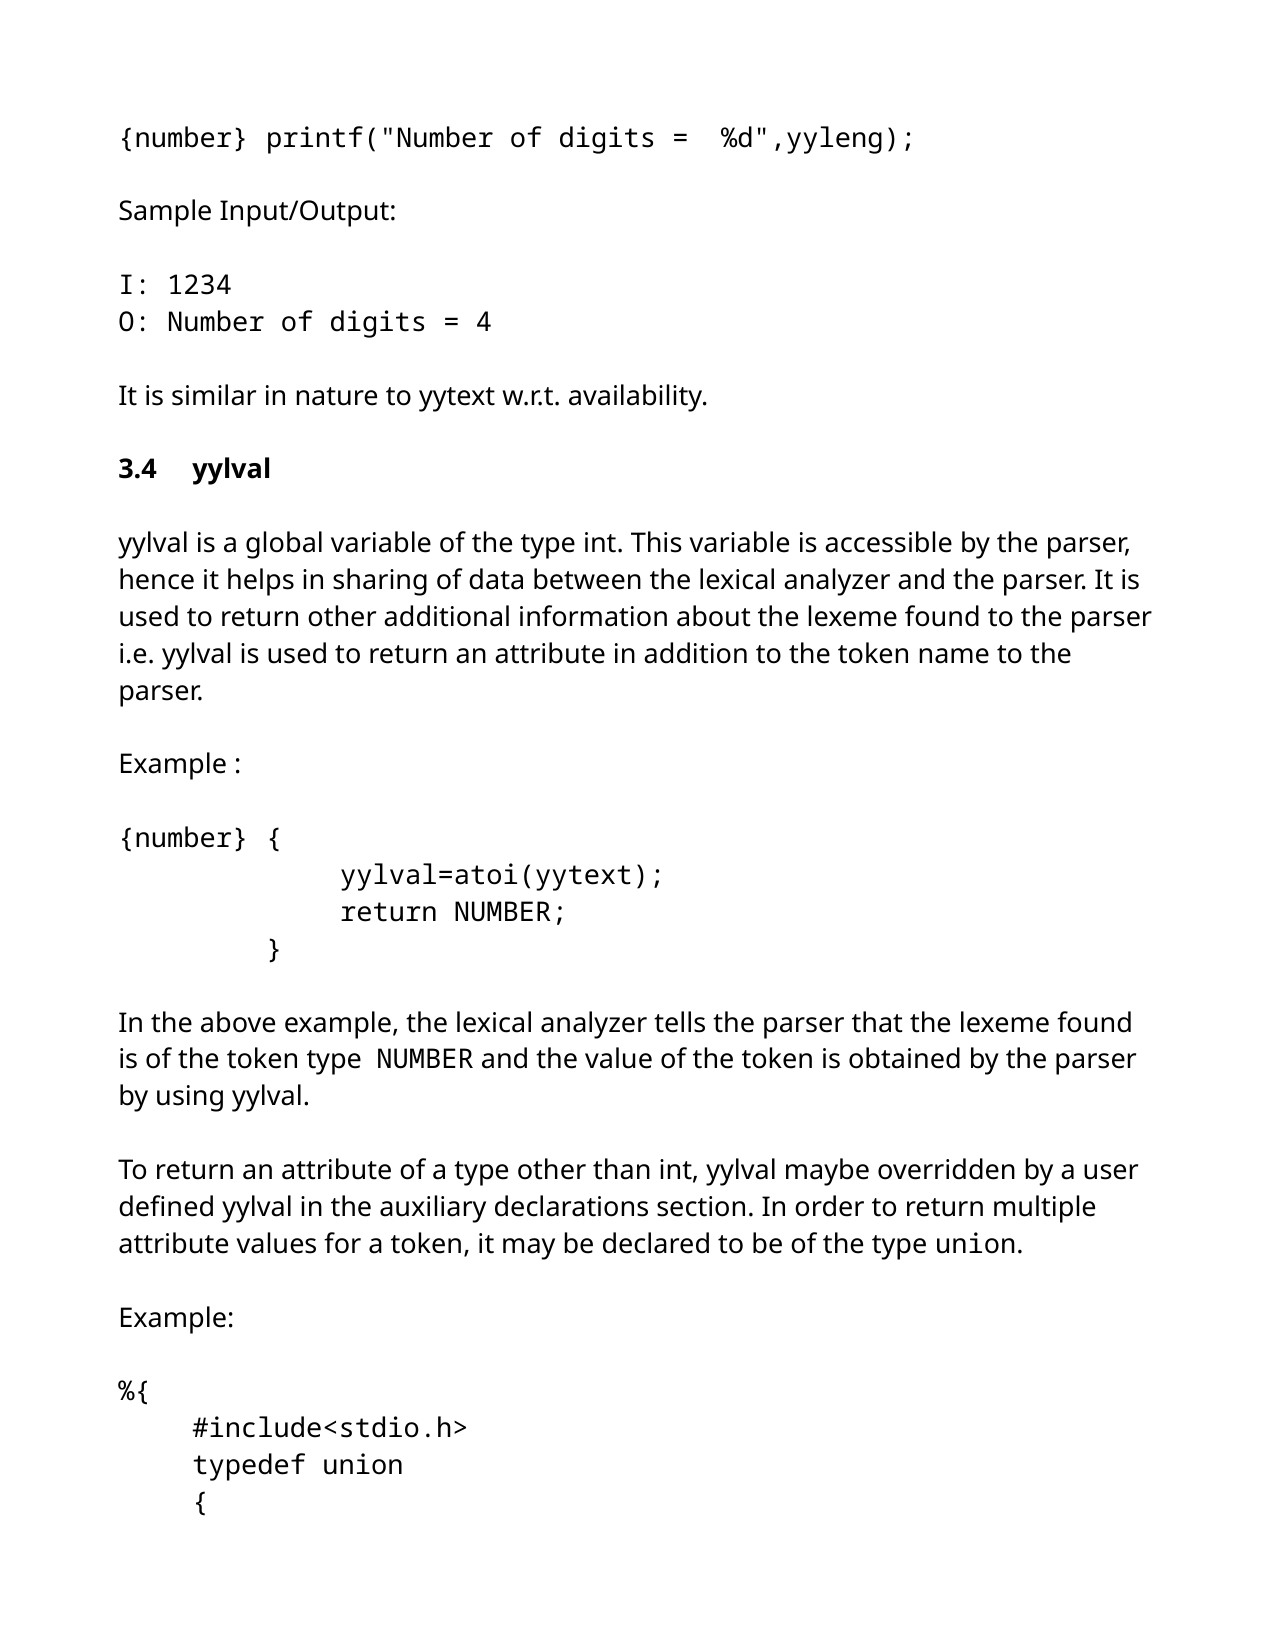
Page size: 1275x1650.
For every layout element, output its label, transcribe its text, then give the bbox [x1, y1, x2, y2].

text {number} { [118, 819, 1157, 856]
text %{ [118, 1372, 1157, 1409]
text In the above example, the lexical analyzer tells the parser that the lexeme found is of the token type NUMBER and the value of the token is obtained by the parser by using yylval. [118, 1003, 1157, 1114]
text } [118, 929, 1157, 966]
text Example : [118, 745, 1157, 782]
text Example: [118, 1298, 1157, 1335]
text To return an attribute of a type other than int, yylval maybe overridden by a user defined yylval in the auxiliary declarations section. In order to return multiple attribute values for a token, it may be declared to be of the type union. [118, 1151, 1157, 1261]
text yylval is a global variable of the type int. This variable is accessible by the parser, hence it helps in sharing of data between the lexical analyzer and the parser. It is used to return other additional information about the lexeme found to the parser i.e. yylval is used to return an attribute in addition to the token name to the parser. [118, 524, 1157, 708]
text yylval=atoi(yytext); [118, 856, 1157, 892]
text {number} printf("Number of digits = %d",yyleng); [118, 118, 1157, 155]
text It is similar in nature to yytext w.r.t. availability. [118, 376, 1157, 413]
text I: 1234 [118, 266, 1157, 302]
text 3.4 yylval [118, 450, 1157, 487]
text #include<stdio.h> [118, 1409, 1157, 1446]
text { [118, 1482, 1157, 1519]
text return NUMBER; [118, 892, 1157, 929]
text Sample Input/Output: [118, 192, 1157, 229]
text typedef union [118, 1446, 1157, 1482]
text O: Number of digits = 4 [118, 302, 1157, 339]
